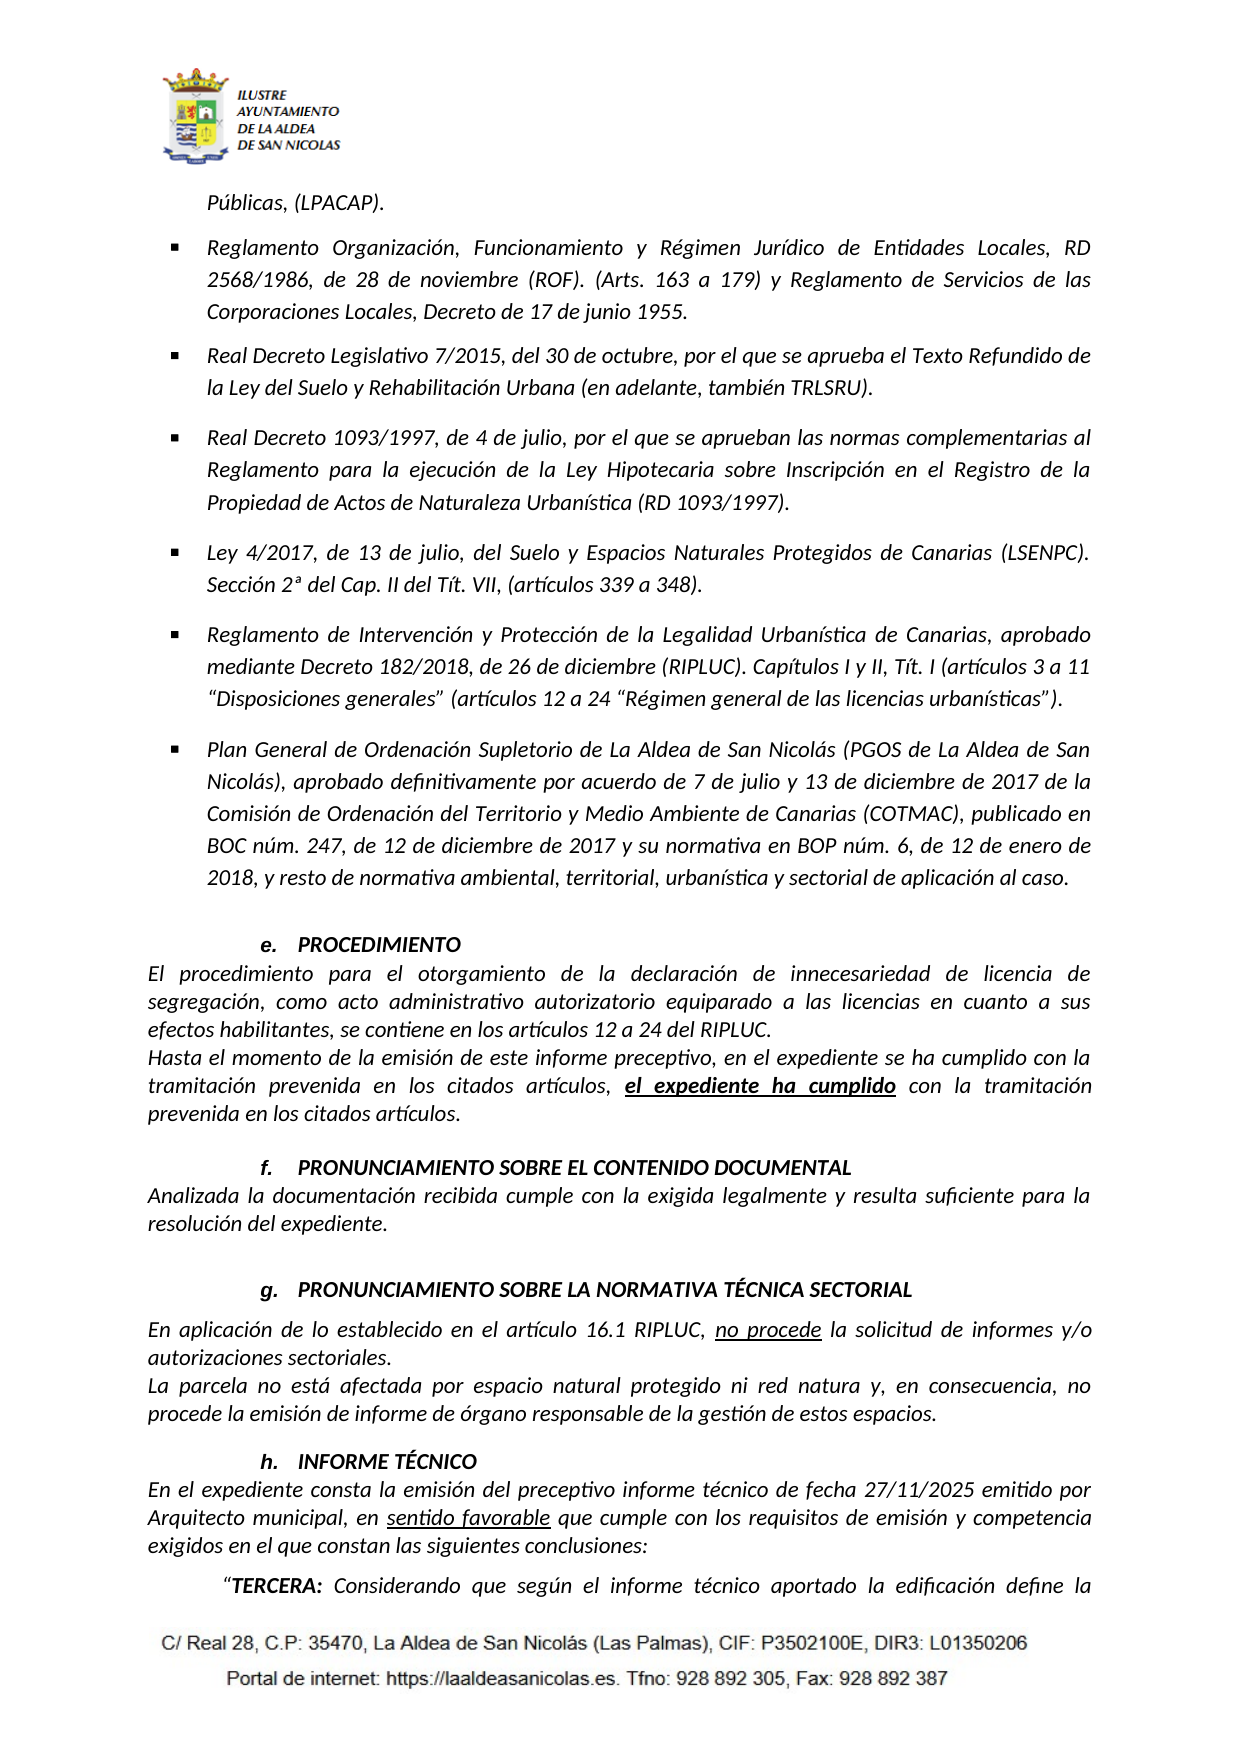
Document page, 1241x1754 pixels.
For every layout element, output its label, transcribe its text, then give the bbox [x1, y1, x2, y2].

text Hasta el momento de la emisión de este informe preceptivo, en el expediente se ha cumplido con la tramitación prevenida en los citados artículos, el expediente ha cumplido con la tramitación prevenida en los citados artículos. [148, 1043, 1093, 1127]
list Públicas, (LPACAP). [169, 188, 1093, 216]
list Real Decreto 1093/1997, de 4 de julio, por el que se aprueban las normas complementarias al Reglamento para la ejecución de la Ley Hipotecaria sobre Inscripción en el Registro de la Propiedad de Actos de Naturaleza Urbanística (RD 1093/1997). [169, 423, 1093, 516]
text En el expediente consta la emisión del preceptivo informe técnico de fecha 27/11/2025 emitido por Arquitecto municipal, en sentido favorable que cumple con los requisitos de emisión y competencia exigidos en el que constan las siguientes conclusiones: [148, 1475, 1093, 1559]
list Real Decreto Legislativo 7/2015, del 30 de octubre, por el que se aprueba el Texto Refundido de la Ley del Suelo y Rehabilitación Urbana (en adelante, también TRLSRU). [169, 341, 1093, 401]
subtitle INFORME TÉCNICO [260, 1447, 1093, 1475]
list Ley 4/2017, de 13 de julio, del Suelo y Espacios Naturales Protegidos de Canarias (LSENPC). Sección 2ª del Cap. II del Tít. VII, (artículos 339 a 348). [169, 538, 1093, 598]
text El procedimiento para el otorgamiento de la declaración de innecesariedad de licencia de segregación, como acto administrativo autorizatorio equiparado a las licencias en cuanto a sus efectos habilitantes, se contiene en los artículos 12 a 24 del RIPLUC. [148, 959, 1093, 1043]
text “TERCERA: Considerando que según el informe técnico aportado la edificación define la [221, 1572, 1093, 1600]
subtitle PRONUNCIAMIENTO SOBRE LA NORMATIVA TÉCNICA SECTORIAL [260, 1275, 1093, 1303]
list Plan General de Ordenación Supletorio de La Aldea de San Nicolás (PGOS de La Aldea de San Nicolás), aprobado definitivamente por acuerdo de 7 de julio y 13 de diciembre de 2017 de la Comisión de Ordenación del Territorio y Medio Ambiente de Canarias (COTMAC), publicado en BOC núm. 247, de 12 de diciembre de 2017 y su normativa en BOP núm. 6, de 12 de enero de 2018, y resto de normativa ambiental, territorial, urbanística y sectorial de aplicación al caso. [169, 735, 1093, 891]
picture [149, 60, 356, 172]
text En aplicación de lo establecido en el artículo 16.1 RIPLUC, no procede la solicitud de informes y/o autorizaciones sectoriales. [148, 1315, 1093, 1371]
list Reglamento Organización, Funcionamiento y Régimen Jurídico de Entidades Locales, RD 2568/1986, de 28 de noviembre (ROF). (Arts. 163 a 179) y Reglamento de Servicios de las Corporaciones Locales, Decreto de 17 de junio 1955. [169, 233, 1093, 325]
subtitle PRONUNCIAMIENTO SOBRE EL CONTENIDO DOCUMENTAL [260, 1153, 1093, 1181]
text Analizada la documentación recibida cumple con la exigida legalmente y resulta suficiente para la resolución del expediente. [148, 1181, 1093, 1237]
subtitle PROCEDIMIENTO [260, 930, 1093, 958]
text La parcela no está afectada por espacio natural protegido ni red natura y, en consecuencia, no procede la emisión de informe de órgano responsable de la gestión de estos espacios. [148, 1371, 1093, 1427]
list Reglamento de Intervención y Protección de la Legalidad Urbanística de Canarias, aprobado mediante Decreto 182/2018, de 26 de diciembre (RIPLUC). Capítulos I y II, Tít. I (artículos 3 a 11 “Disposiciones generales” (artículos 12 a 24 “Régimen general de las licencias urbanísticas”). [169, 620, 1093, 713]
picture [149, 1627, 1034, 1694]
